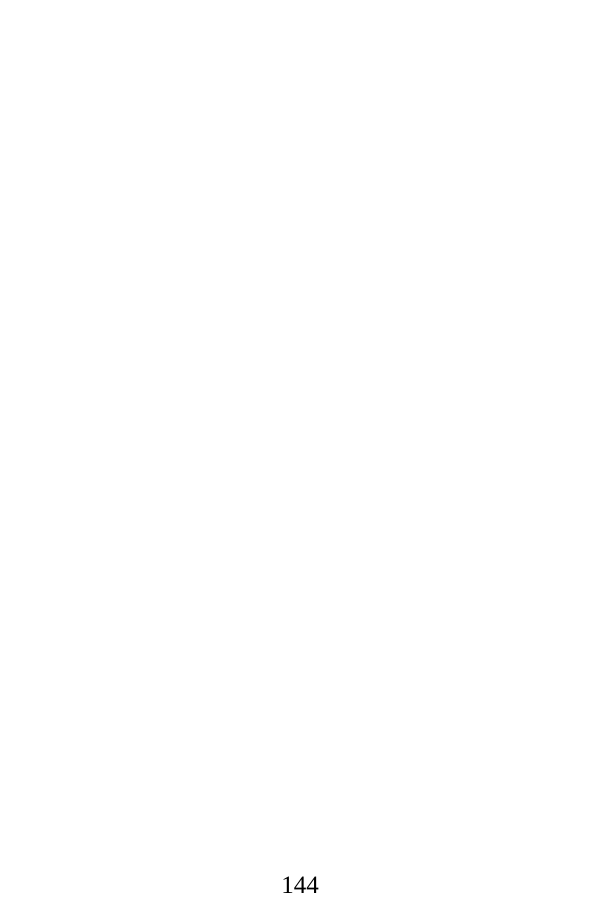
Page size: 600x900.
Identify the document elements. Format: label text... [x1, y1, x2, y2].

text I wrote in my journal while eyeing the rest of my coffee and another chapter of The Electricity of Every Living Thing. [37, 537, 562, 605]
text . . . [37, 106, 562, 128]
text decidedly active project, including today's checkout/swap-over process. [37, 37, 562, 83]
text "Good morning! Beds are made, dishes done, litter clean, bowls full, laundry in-basket and fridge mostly cheeseless. I can't really move your car right now because that olive-skinned man is out there yappin' on his phone again, but maybe I could take it up to my house if he doesn't leave soon. I'm gonna finish my coffee (French vanilla!) and read another chapter at least. Speaking of, do you mind if I borrow this book? I'm halfway through, so I should be finished before you get back. I'm also happy to stick around and show Cameron the ropes if that makes things easier in your brain" [37, 264, 562, 537]
text . . . [37, 628, 562, 651]
text I read a long chapter, cleaned the litter boxes, took out the recycling/litter, refolded my towel into thirds to match the unused one, moved laundry to the basket, unplugged my phone, packed up the charger, checked the weather and texted Hannah. [37, 151, 562, 264]
text I moved the Space Bug to an open spot, packed my book, my computer, my ramen, three bananas, two Trail Passes, the remaining block of cheese, put on my hat, my shoes, my bags, said goodbye to the cats (Bruce was in his basket and Neville was under the couch,) locked the door, put the key in the mailbox and walked in the drizzle to Meyers Ave. A FedEx [37, 673, 562, 832]
